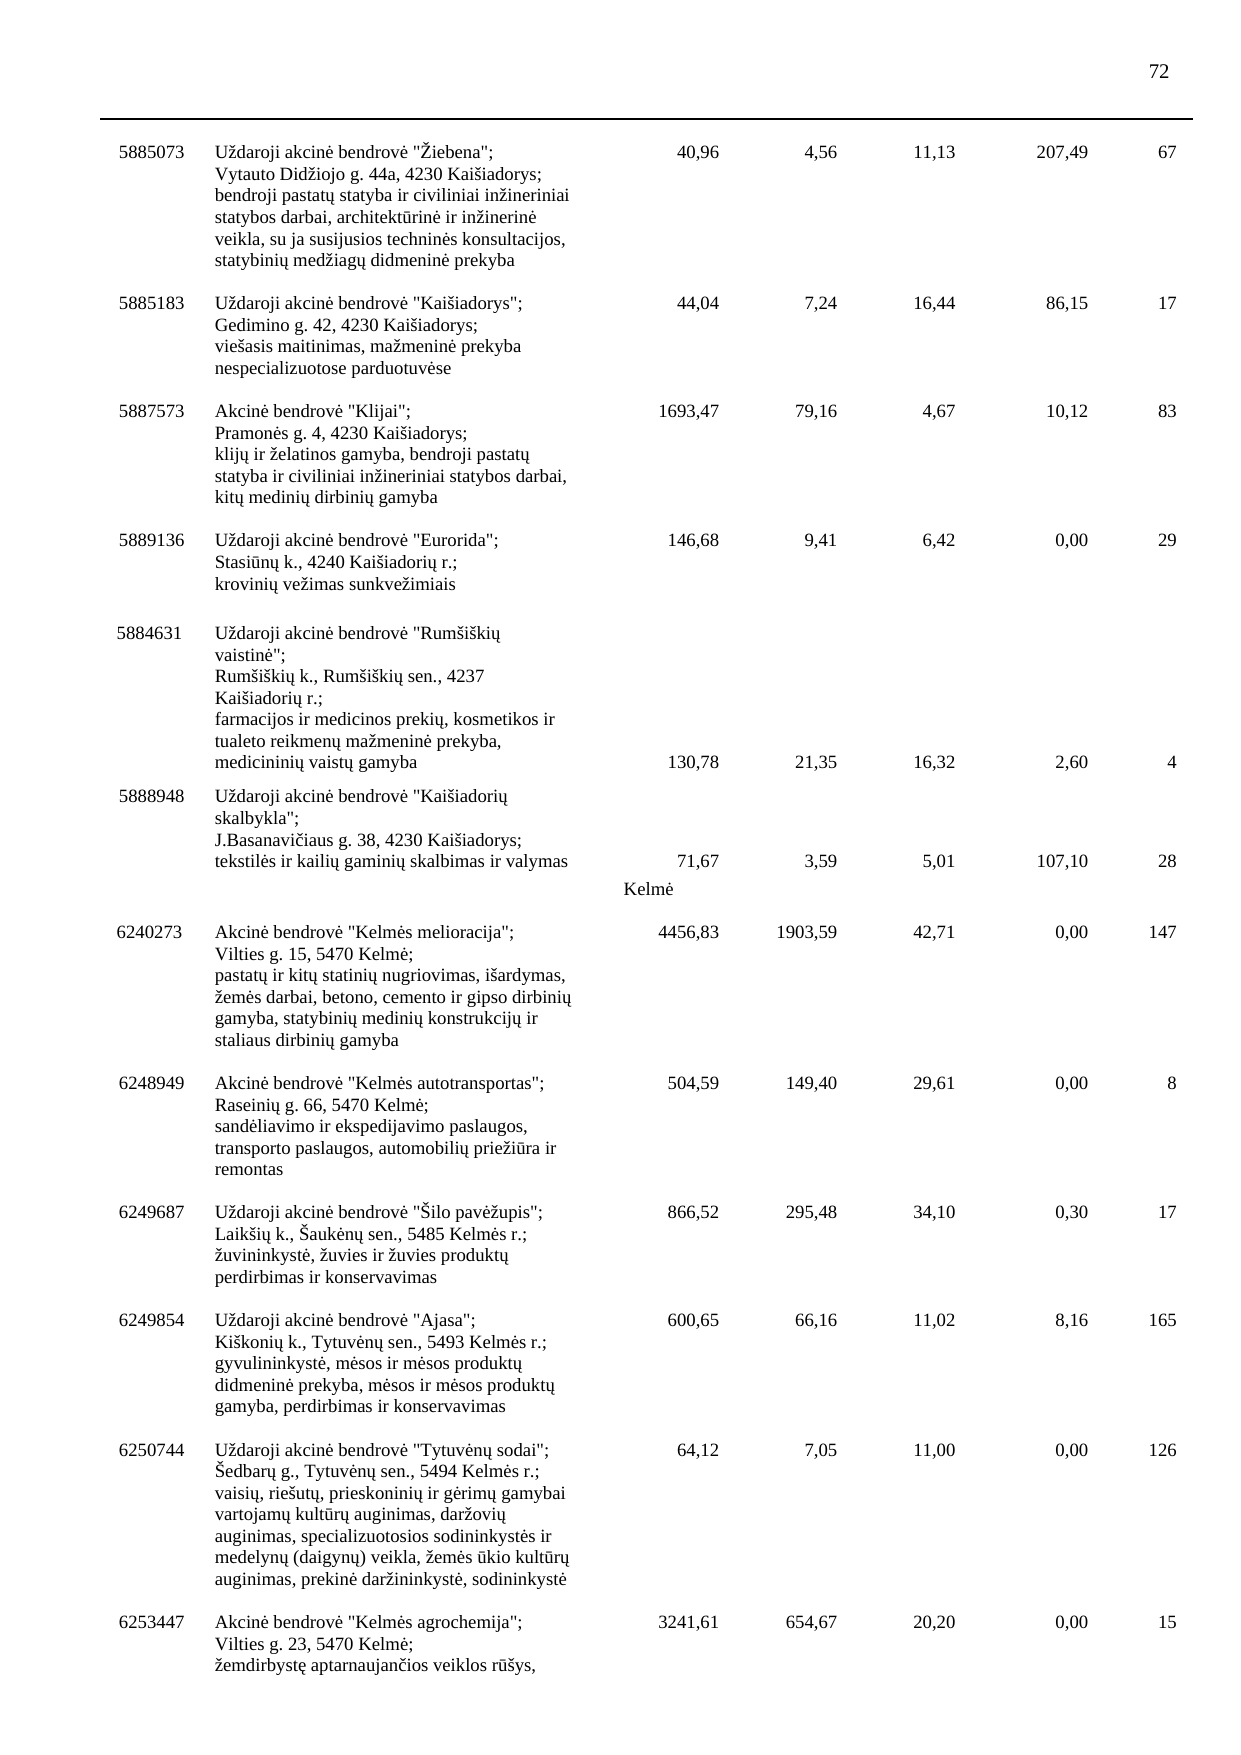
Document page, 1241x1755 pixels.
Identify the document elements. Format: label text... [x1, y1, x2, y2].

table_cell 40,96 [587, 141, 735, 292]
table_cell 83 [1104, 400, 1192, 529]
table_cell 7,24 [735, 292, 853, 400]
table_cell 4,67 [853, 400, 971, 529]
table_cell 8,16 [971, 1309, 1104, 1438]
table_cell 4456,83 [587, 921, 735, 1072]
table_cell Uždaroji akcinė bendrovė "Žiebena"; Vytauto Didžiojo g. 44a, 4230 Kaišiadorys; bendroji pastatų statyba ir civiliniai inžineriniai statybos darbai, architektūrinė ir inžinerinė veikla, su ja susijusios techninės konsultacijos, statybinių medžiagų didmeninė prekyba [203, 141, 587, 292]
table_cell 17 [1104, 1201, 1192, 1309]
table_cell 42,71 [853, 921, 971, 1072]
table_cell 4 [1104, 616, 1192, 779]
table_cell Uždaroji akcinė bendrovė "Kaišiadorys"; Gedimino g. 42, 4230 Kaišiadorys; viešasis maitinimas, mažmeninė prekyba nespecializuotose parduotuvėse [203, 292, 587, 400]
table_cell 5888948 [100, 779, 203, 878]
table_cell 107,10 [971, 779, 1104, 878]
table_cell 4,56 [735, 141, 853, 292]
table_cell Uždaroji akcinė bendrovė "Rumšiškių vaistinė"; Rumšiškių k., Rumšiškių sen., 4237 Kaišiadorių r.; farmacijos ir medicinos prekių, kosmetikos ir tualeto reikmenų mažmeninė prekyba, medicininių vaistų gamyba [203, 616, 587, 779]
table_cell 11,02 [853, 1309, 971, 1438]
table_cell 1693,47 [587, 400, 735, 529]
table_cell 207,49 [971, 141, 1104, 292]
table_cell 44,04 [587, 292, 735, 400]
table_cell 5884631 [100, 616, 203, 779]
table_cell [587, 120, 735, 141]
table_cell 866,52 [587, 1201, 735, 1309]
table_cell 165 [1104, 1309, 1192, 1438]
table_cell 15 [1104, 1611, 1192, 1676]
table_cell 34,10 [853, 1201, 971, 1309]
table_cell Uždaroji akcinė bendrovė "Ajasa"; Kiškonių k., Tytuvėnų sen., 5493 Kelmės r.; gyvulininkystė, mėsos ir mėsos produktų didmeninė prekyba, mėsos ir mėsos produktų gamyba, perdirbimas ir konservavimas [203, 1309, 587, 1438]
table_cell 126 [1104, 1439, 1192, 1611]
table_cell 6240273 [100, 921, 203, 1072]
table_cell Akcinė bendrovė "Kelmės melioracija"; Vilties g. 15, 5470 Kelmė; pastatų ir kitų statinių nugriovimas, išardymas, žemės darbai, betono, cemento ir gipso dirbinių gamyba, statybinių medinių konstrukcijų ir staliaus dirbinių gamyba [203, 921, 587, 1072]
table_cell 20,20 [853, 1611, 971, 1676]
table_cell Uždaroji akcinė bendrovė "Tytuvėnų sodai"; Šedbarų g., Tytuvėnų sen., 5494 Kelmės r.; vaisių, riešutų, prieskoninių ir gėrimų gamybai vartojamų kultūrų auginimas, daržovių auginimas, specializuotosios sodininkystės ir medelynų (daigynų) veikla, žemės ūkio kultūrų auginimas, prekinė daržininkystė, sodininkystė [203, 1439, 587, 1611]
table_cell 79,16 [735, 400, 853, 529]
table_cell 5885183 [100, 292, 203, 400]
table_cell Uždaroji akcinė bendrovė "Šilo pavėžupis"; Laikšių k., Šaukėnų sen., 5485 Kelmės r.; žuvininkystė, žuvies ir žuvies produktų perdirbimas ir konservavimas [203, 1201, 587, 1309]
table_cell Akcinė bendrovė "Kelmės autotransportas"; Raseinių g. 66, 5470 Kelmė; sandėliavimo ir ekspedijavimo paslaugos, transporto paslaugos, automobilių priežiūra ir remontas [203, 1072, 587, 1201]
table_cell 29 [1104, 529, 1192, 616]
table_cell 130,78 [587, 616, 735, 779]
table_cell 11,13 [853, 141, 971, 292]
table_cell 6253447 [100, 1611, 203, 1676]
table_cell 147 [1104, 921, 1192, 1072]
table_cell 6249687 [100, 1201, 203, 1309]
table_cell 6250744 [100, 1439, 203, 1611]
table_cell 5887573 [100, 400, 203, 529]
table_cell 149,40 [735, 1072, 853, 1201]
table_cell 0,00 [971, 529, 1104, 616]
table_cell 0,00 [971, 921, 1104, 1072]
table_cell [1104, 120, 1192, 141]
table_cell 504,59 [587, 1072, 735, 1201]
table_cell [203, 120, 587, 141]
table_cell 3241,61 [587, 1611, 735, 1676]
table_cell 6,42 [853, 529, 971, 616]
table_cell 6249854 [100, 1309, 203, 1438]
table_cell 1903,59 [735, 921, 853, 1072]
table_cell [100, 120, 203, 141]
table_cell 11,00 [853, 1439, 971, 1611]
table_cell 5885073 [100, 141, 203, 292]
table_cell 10,12 [971, 400, 1104, 529]
table_cell 17 [1104, 292, 1192, 400]
table_cell 66,16 [735, 1309, 853, 1438]
table_cell 0,30 [971, 1201, 1104, 1309]
table_cell 9,41 [735, 529, 853, 616]
table_cell 5889136 [100, 529, 203, 616]
table_cell 16,44 [853, 292, 971, 400]
table_cell 71,67 [587, 779, 735, 878]
table_cell [735, 120, 853, 141]
table_cell 0,00 [971, 1611, 1104, 1676]
table_cell 28 [1104, 779, 1192, 878]
table_cell 295,48 [735, 1201, 853, 1309]
table_cell 2,60 [971, 616, 1104, 779]
table_cell Uždaroji akcinė bendrovė "Eurorida"; Stasiūnų k., 4240 Kaišiadorių r.; krovinių vežimas sunkvežimiais [203, 529, 587, 616]
table_cell Akcinė bendrovė "Kelmės agrochemija"; Vilties g. 23, 5470 Kelmė; žemdirbystę aptarnaujančios veiklos rūšys, [203, 1611, 587, 1676]
table_cell 8 [1104, 1072, 1192, 1201]
table_cell 7,05 [735, 1439, 853, 1611]
table_cell 6248949 [100, 1072, 203, 1201]
table_cell 86,15 [971, 292, 1104, 400]
table_cell 67 [1104, 141, 1192, 292]
table_cell Kelmė [100, 878, 1192, 921]
table_cell 21,35 [735, 616, 853, 779]
table_cell 654,67 [735, 1611, 853, 1676]
table_cell 3,59 [735, 779, 853, 878]
table_cell Akcinė bendrovė "Klijai"; Pramonės g. 4, 4230 Kaišiadorys; klijų ir želatinos gamyba, bendroji pastatų statyba ir civiliniai inžineriniai statybos darbai, kitų medinių dirbinių gamyba [203, 400, 587, 529]
table_cell Uždaroji akcinė bendrovė "Kaišiadorių skalbykla"; J.Basanavičiaus g. 38, 4230 Kaišiadorys; tekstilės ir kailių gaminių skalbimas ir valymas [203, 779, 587, 878]
table_cell 5,01 [853, 779, 971, 878]
table_cell [853, 120, 971, 141]
table_cell 146,68 [587, 529, 735, 616]
table_cell 29,61 [853, 1072, 971, 1201]
table_cell 64,12 [587, 1439, 735, 1611]
table_cell 16,32 [853, 616, 971, 779]
table_cell 600,65 [587, 1309, 735, 1438]
table_cell [971, 120, 1104, 141]
table_cell 0,00 [971, 1072, 1104, 1201]
table_cell 0,00 [971, 1439, 1104, 1611]
